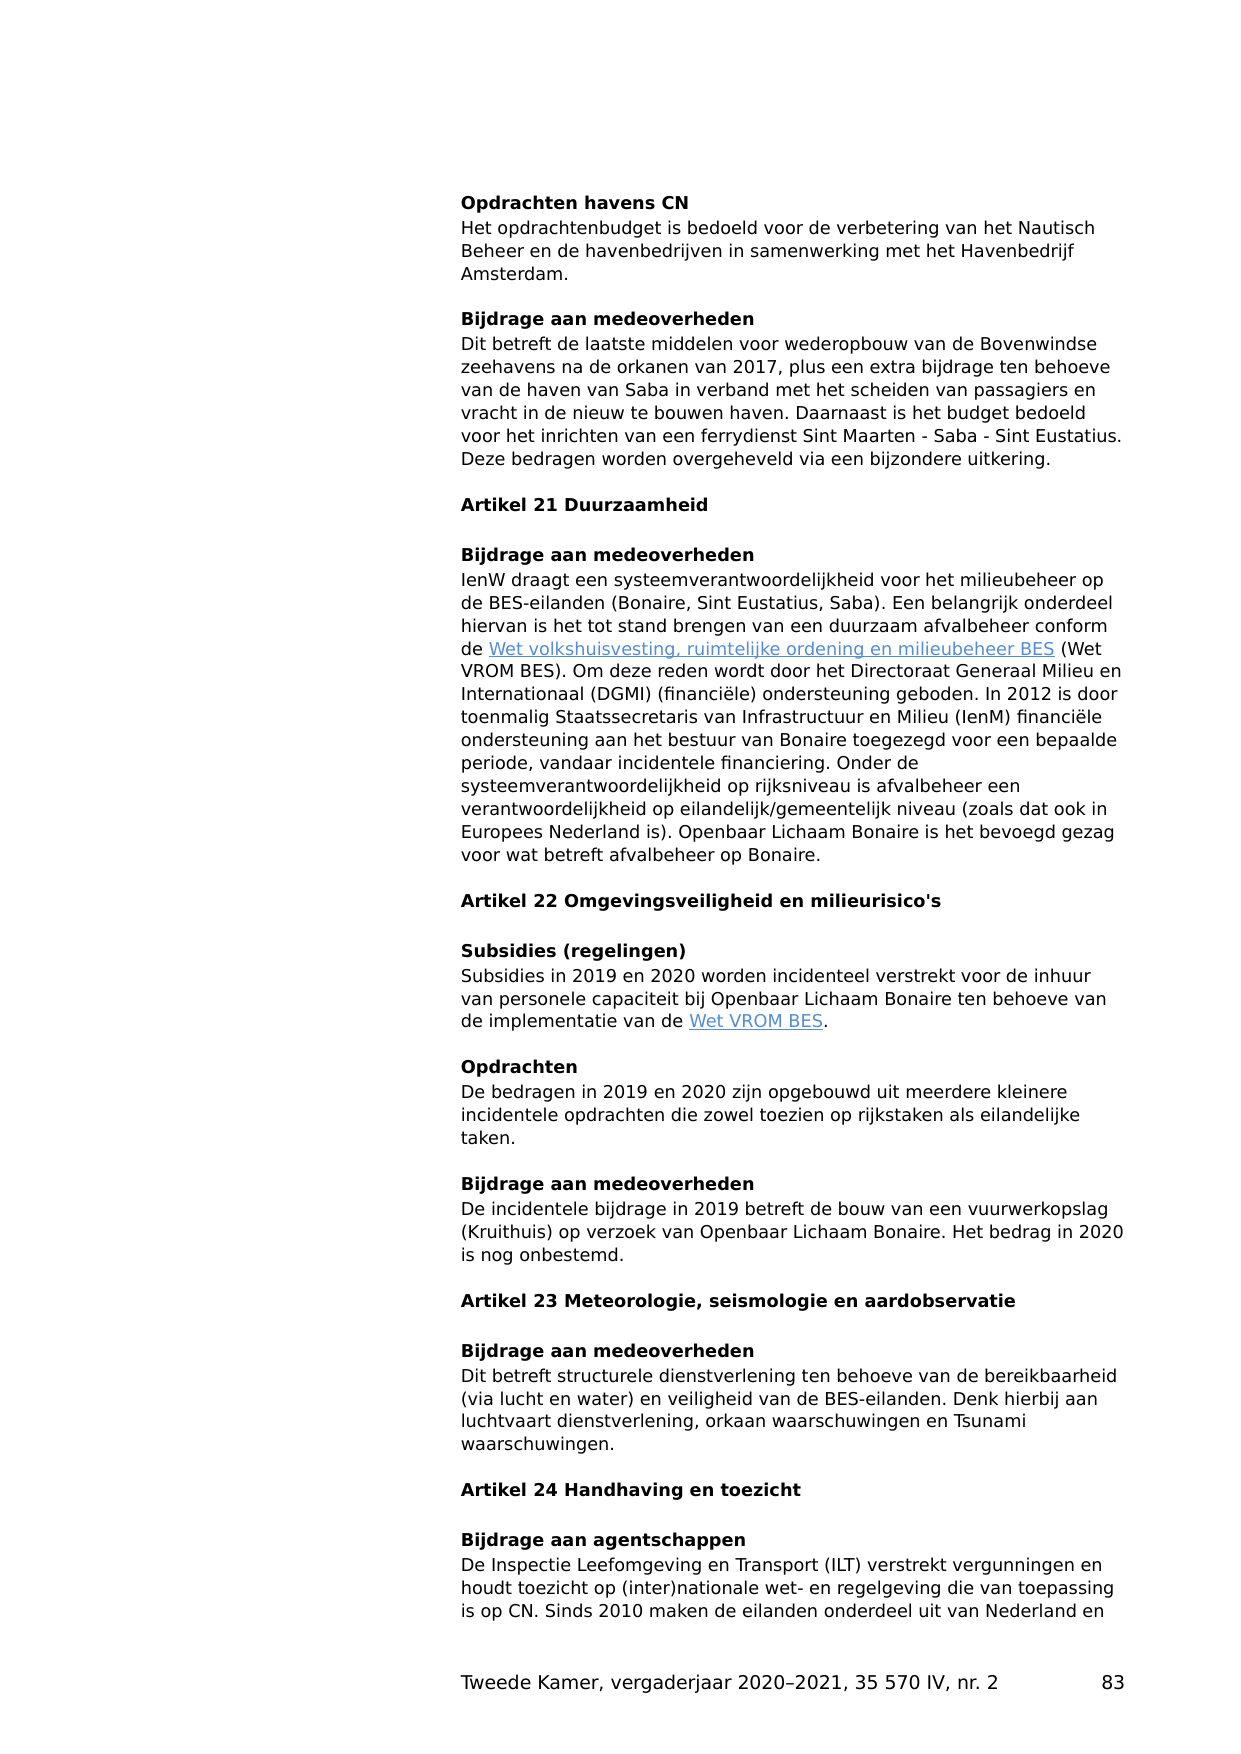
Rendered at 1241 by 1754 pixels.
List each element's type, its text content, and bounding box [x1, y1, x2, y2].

text Subsidies (regelingen) [461, 939, 1125, 962]
text Bijdrage aan medeoverheden [461, 1172, 1125, 1195]
text Bijdrage aan medeoverheden [461, 543, 1125, 566]
text Artikel 21 Duurzaamheid [461, 493, 1125, 516]
text Dit betreft structurele dienstverlening ten behoeve van de bereikbaarheid (via lucht en water) en veiligheid van de BES-eilanden. Denk hierbij aan luchtvaart dienstverlening, orkaan waarschuwingen en Tsunami waarschuwingen. [461, 1364, 1125, 1455]
text Dit betreft de laatste middelen voor wederopbouw van de Bovenwindse zeehavens na de orkanen van 2017, plus een extra bijdrage ten behoeve van de haven van Saba in verband met het scheiden van passagiers en vracht in de nieuw te bouwen haven. Daarnaast is het budget bedoeld voor het inrichten van een ferrydienst Sint Maarten - Saba - Sint Eustatius. Deze bedragen worden overgeheveld via een bijzondere uitkering. [461, 332, 1125, 470]
text Bijdrage aan agentschappen [461, 1528, 1125, 1551]
text Het opdrachtenbudget is bedoeld voor de verbetering van het Nautisch Beheer en de havenbedrijven in samenwerking met het Havenbedrijf Amsterdam. [461, 216, 1125, 284]
text Artikel 22 Omgevingsveiligheid en milieurisico's [461, 889, 1125, 912]
text Opdrachten [461, 1055, 1125, 1078]
text Artikel 23 Meteorologie, seismologie en aardobservatie [461, 1289, 1125, 1312]
text Subsidies in 2019 en 2020 worden incidenteel verstrekt voor de inhuur van personele capaciteit bij Openbaar Lichaam Bonaire ten behoeve van de implementatie van de Wet VROM BES. [461, 964, 1125, 1032]
text Bijdrage aan medeoverheden [461, 1339, 1125, 1362]
text Opdrachten havens CN [461, 191, 1125, 214]
text De incidentele bijdrage in 2019 betreft de bouw van een vuurwerkopslag (Kruithuis) op verzoek van Openbaar Lichaam Bonaire. Het bedrag in 2020 is nog onbestemd. [461, 1197, 1125, 1266]
text De Inspectie Leefomgeving en Transport (ILT) verstrekt vergunningen en houdt toezicht op (inter)nationale wet- en regelgeving die van toepassing is op CN. Sinds 2010 maken de eilanden onderdeel uit van Nederland en [461, 1553, 1125, 1622]
text IenW draagt een systeemverantwoordelijkheid voor het milieubeheer op de BES-eilanden (Bonaire, Sint Eustatius, Saba). Een belangrijk onderdeel hiervan is het tot stand brengen van een duurzaam afvalbeheer conform de Wet volkshuisvesting, ruimtelijke ordening en milieubeheer BES (Wet VROM BES). Om deze reden wordt door het Directoraat Generaal Milieu en Internationaal (DGMI) (financiële) ondersteuning geboden. In 2012 is door toenmalig Staatssecretaris van Infrastructuur en Milieu (IenM) financiële ondersteuning aan het bestuur van Bonaire toegezegd voor een bepaalde periode, vandaar incidentele financiering. Onder de systeemverantwoordelijkheid op rijksniveau is afvalbeheer een verantwoordelijkheid op eilandelijk/gemeentelijk niveau (zoals dat ook in Europees Nederland is). Openbaar Lichaam Bonaire is het bevoegd gezag voor wat betreft afvalbeheer op Bonaire. [461, 568, 1125, 866]
text Artikel 24 Handhaving en toezicht [461, 1478, 1125, 1501]
text De bedragen in 2019 en 2020 zijn opgebouwd uit meerdere kleinere incidentele opdrachten die zowel toezien op rijkstaken als eilandelijke taken. [461, 1080, 1125, 1149]
text Bijdrage aan medeoverheden [461, 307, 1125, 330]
